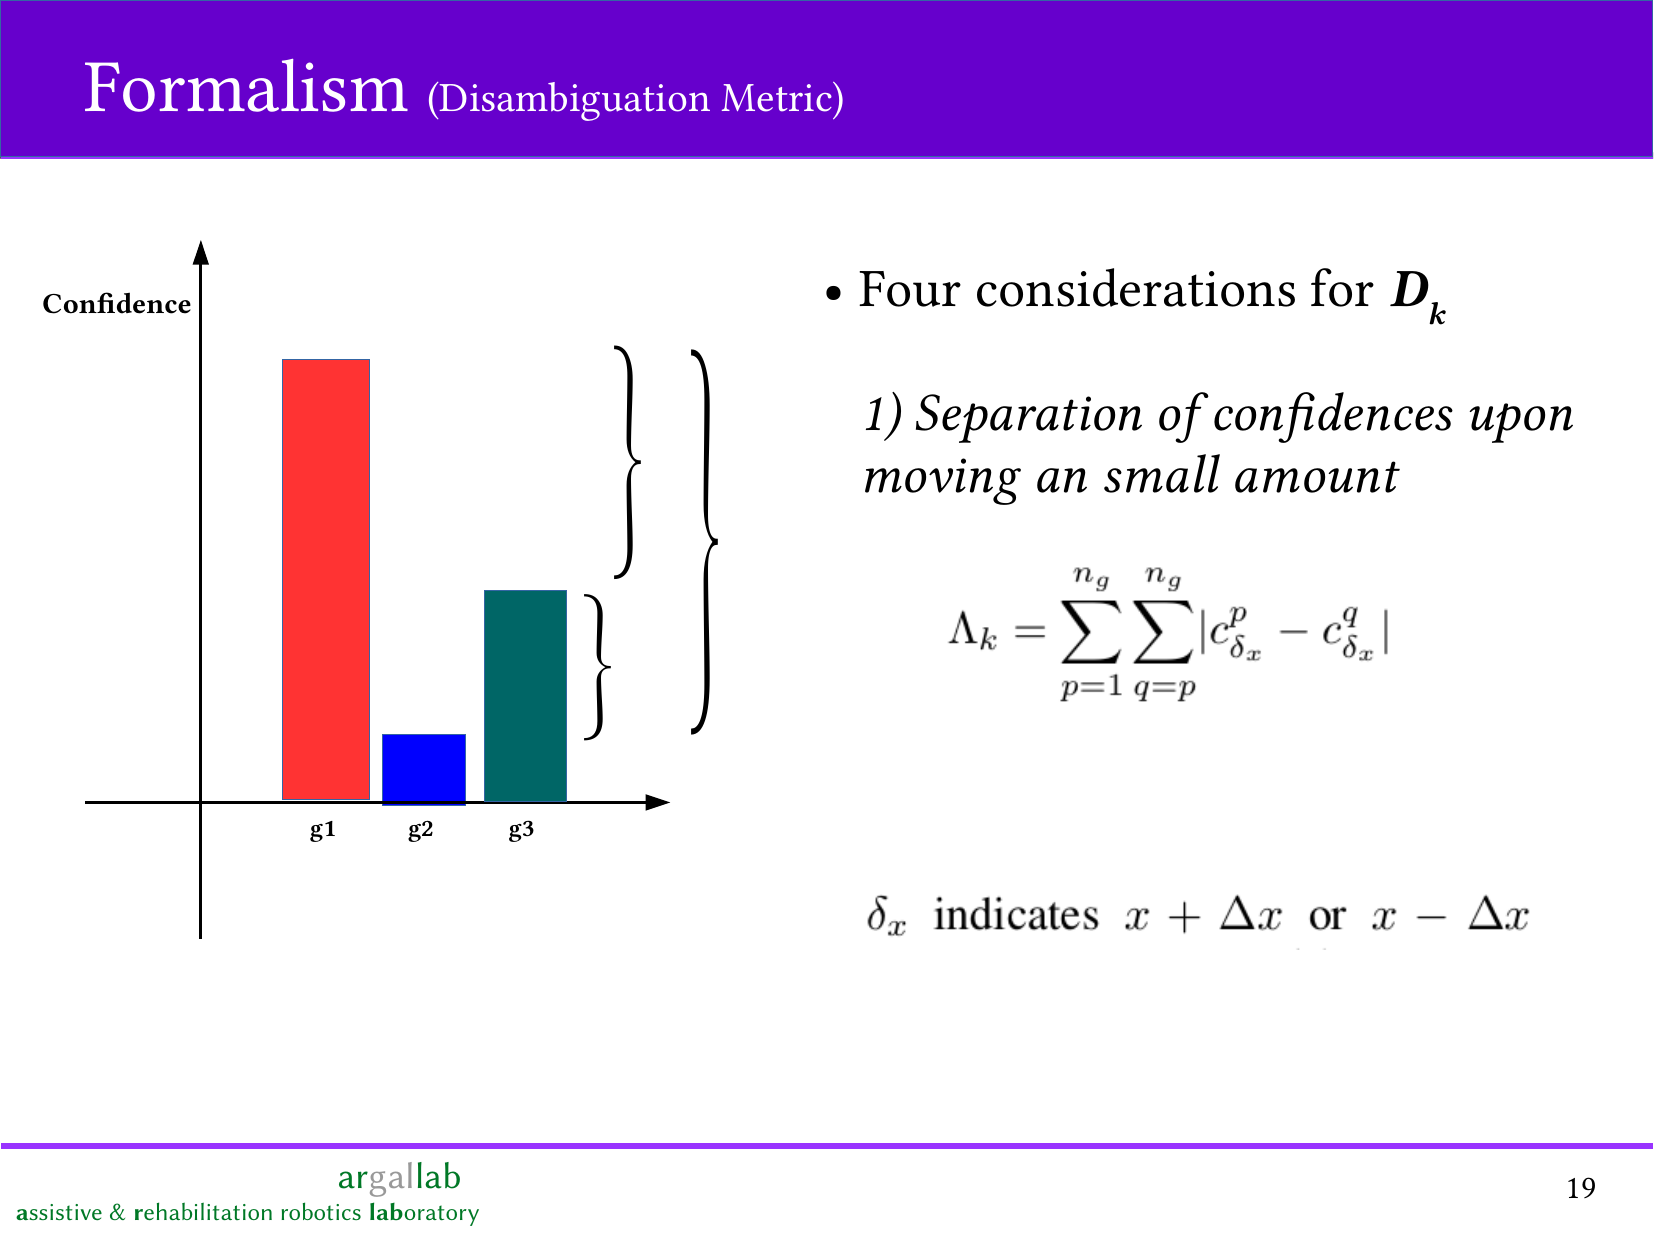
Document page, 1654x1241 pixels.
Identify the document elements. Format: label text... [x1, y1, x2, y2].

text_box Formalism (Disambiguation Metric) [69, 36, 1621, 138]
text_box [484, 590, 567, 802]
picture [920, 549, 1430, 722]
text_box g2 [393, 807, 494, 937]
text_box Four considerations for Dk [809, 250, 1653, 374]
text_box [382, 734, 466, 801]
text_box [282, 359, 370, 800]
text_box Confidence [27, 280, 207, 329]
text_box g1 [295, 807, 393, 937]
text_box g3 [494, 807, 644, 937]
chart [544, 325, 768, 745]
picture [854, 863, 1545, 950]
text_box 1) Separation of confidences upon moving an small amount [809, 374, 1653, 795]
